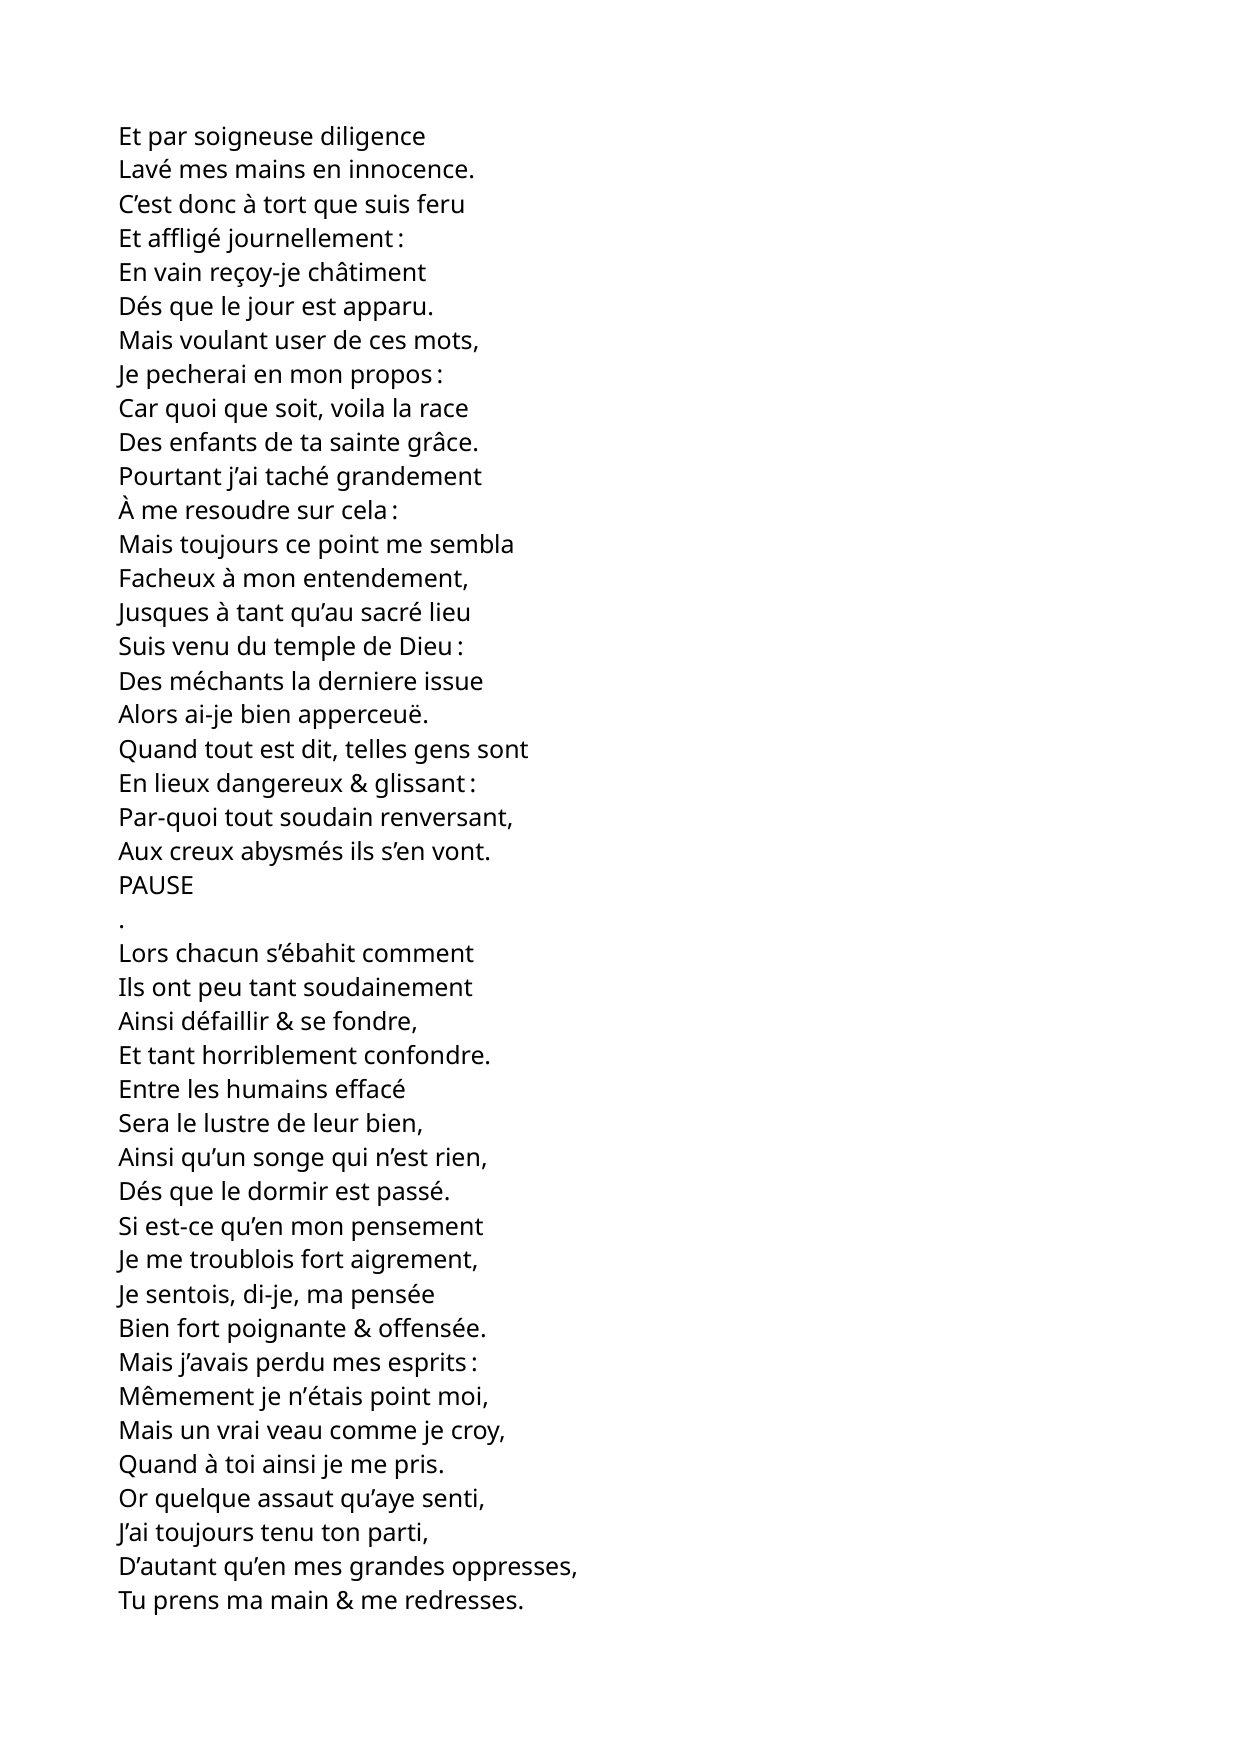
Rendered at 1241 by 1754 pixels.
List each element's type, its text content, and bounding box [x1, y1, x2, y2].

text Je me troublois fort aigrement, [118, 1242, 1122, 1276]
text Et affligé journellement : [118, 220, 1122, 254]
text Des enfants de ta sainte grâce. [118, 425, 1122, 459]
text Mêmement je n’étais point moi, [118, 1378, 1122, 1412]
text Mais toujours ce point me sembla [118, 527, 1122, 561]
text . [118, 902, 1122, 936]
text Mais j’avais perdu mes esprits : [118, 1344, 1122, 1378]
text À me resoudre sur cela : [118, 493, 1122, 527]
text Et par soigneuse diligence [118, 118, 1122, 152]
text Sera le lustre de leur bien, [118, 1106, 1122, 1140]
text Bien fort poignante & offensée. [118, 1310, 1122, 1344]
text Je pecherai en mon propos : [118, 357, 1122, 391]
text Car quoi que soit, voila la race [118, 391, 1122, 425]
text Ainsi défaillir & se fondre, [118, 1004, 1122, 1038]
text Et tant horriblement confondre. [118, 1038, 1122, 1072]
text Pourtant j’ai taché grandement [118, 459, 1122, 493]
text PAUSE [118, 867, 1122, 902]
text J’ai toujours tenu ton parti, [118, 1515, 1122, 1549]
text Facheux à mon entendement, [118, 561, 1122, 595]
text Dés que le dormir est passé. [118, 1174, 1122, 1208]
text Je sentois, di-je, ma pensée [118, 1276, 1122, 1310]
text Suis venu du temple de Dieu : [118, 629, 1122, 663]
text En lieux dangereux & glissant : [118, 765, 1122, 799]
text Or quelque assaut qu’aye senti, [118, 1481, 1122, 1515]
text Quand tout est dit, telles gens sont [118, 731, 1122, 765]
text Dés que le jour est apparu. [118, 288, 1122, 322]
text Des méchants la derniere issue [118, 663, 1122, 697]
text Mais un vrai veau comme je croy, [118, 1412, 1122, 1447]
text Si est-ce qu’en mon pensement [118, 1208, 1122, 1242]
text C’est donc à tort que suis feru [118, 186, 1122, 220]
text Mais voulant user de ces mots, [118, 322, 1122, 357]
text Lors chacun s’ébahit comment [118, 936, 1122, 970]
text Tu prens ma main & me redresses. [118, 1583, 1122, 1617]
text Lavé mes mains en innocence. [118, 152, 1122, 186]
text Alors ai-je bien apperceuë. [118, 697, 1122, 731]
text Entre les humains effacé [118, 1072, 1122, 1106]
text D’autant qu’en mes grandes oppresses, [118, 1549, 1122, 1583]
text Ainsi qu’un songe qui n’est rien, [118, 1140, 1122, 1174]
text En vain reçoy-je châtiment [118, 254, 1122, 288]
text Jusques à tant qu’au sacré lieu [118, 595, 1122, 629]
text Quand à toi ainsi je me pris. [118, 1447, 1122, 1481]
text Par-quoi tout soudain renversant, [118, 799, 1122, 833]
text Ils ont peu tant soudainement [118, 970, 1122, 1004]
text Aux creux abysmés ils s’en vont. [118, 833, 1122, 867]
